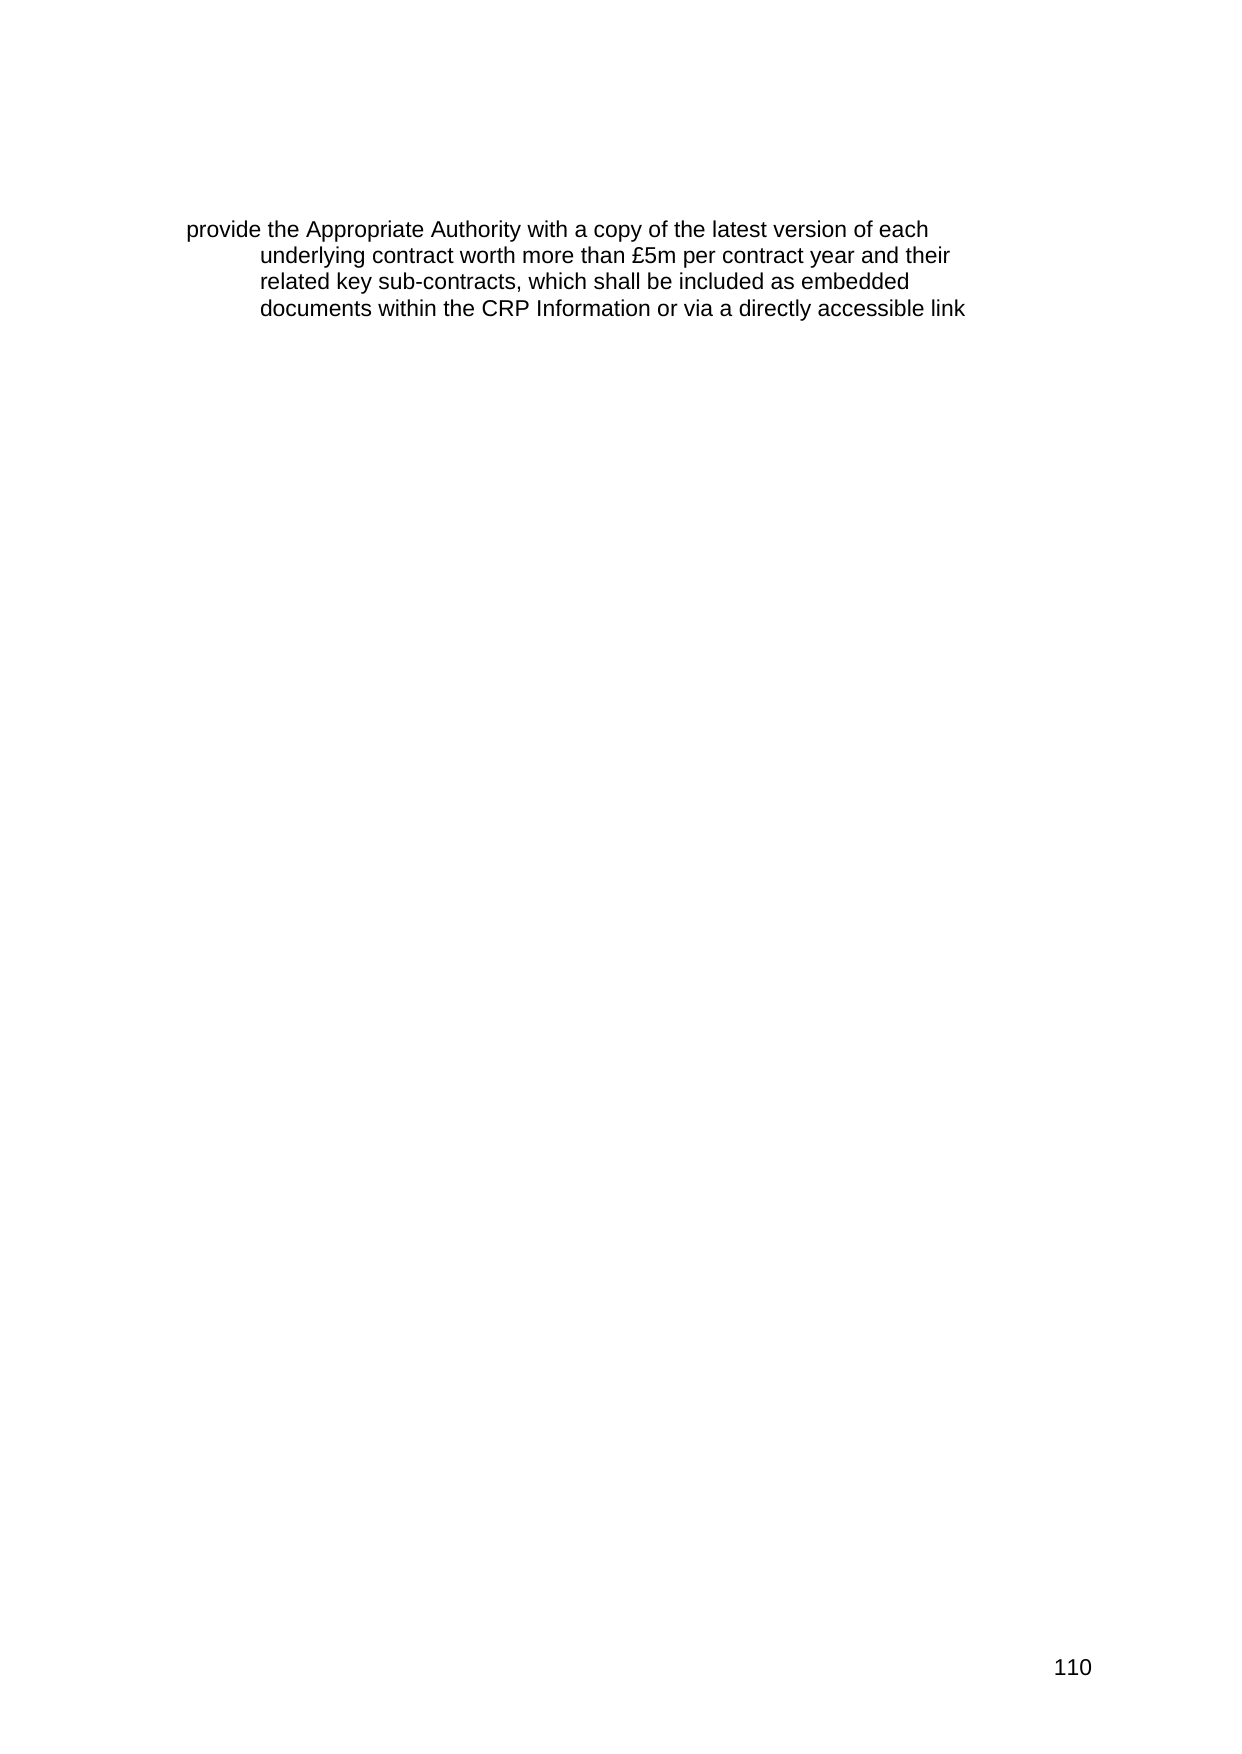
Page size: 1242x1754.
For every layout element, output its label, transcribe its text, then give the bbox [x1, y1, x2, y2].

subtitle provide the Appropriate Authority with a copy of the latest version of each underlying contract worth more than £5m per contract year and their related key sub-contracts, which shall be included as embedded documents within the CRP Information or via a directly accessible link [121, 151, 1091, 386]
